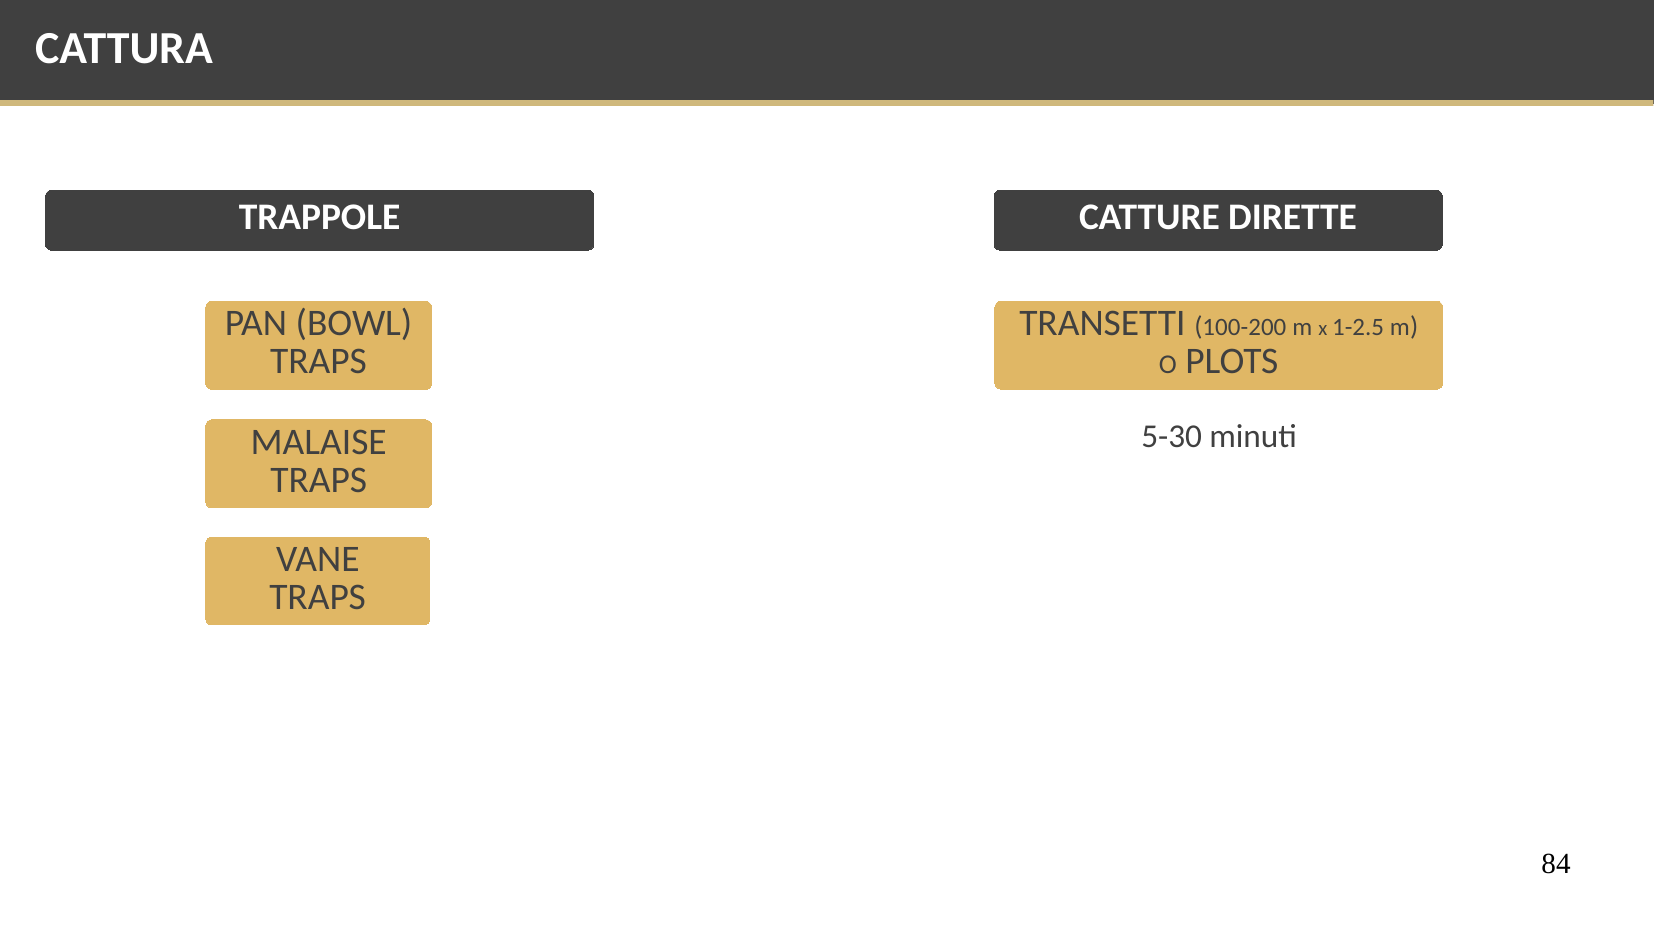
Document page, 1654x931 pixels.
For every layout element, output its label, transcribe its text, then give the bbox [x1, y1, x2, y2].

text_box PAN (BOWL) TRAPS [205, 301, 432, 390]
text_box 5-30 minuti [1126, 414, 1313, 463]
text_box TRAPPOLE [45, 190, 594, 251]
text_box CATTURA [0, 0, 1654, 100]
text_box MALAISE TRAPS [205, 419, 432, 508]
text_box TRANSETTI (100-200 m x 1-2.5 m) O PLOTS [994, 301, 1443, 390]
text_box VANE TRAPS [205, 537, 430, 625]
text_box CATTURE DIRETTE [994, 190, 1443, 251]
